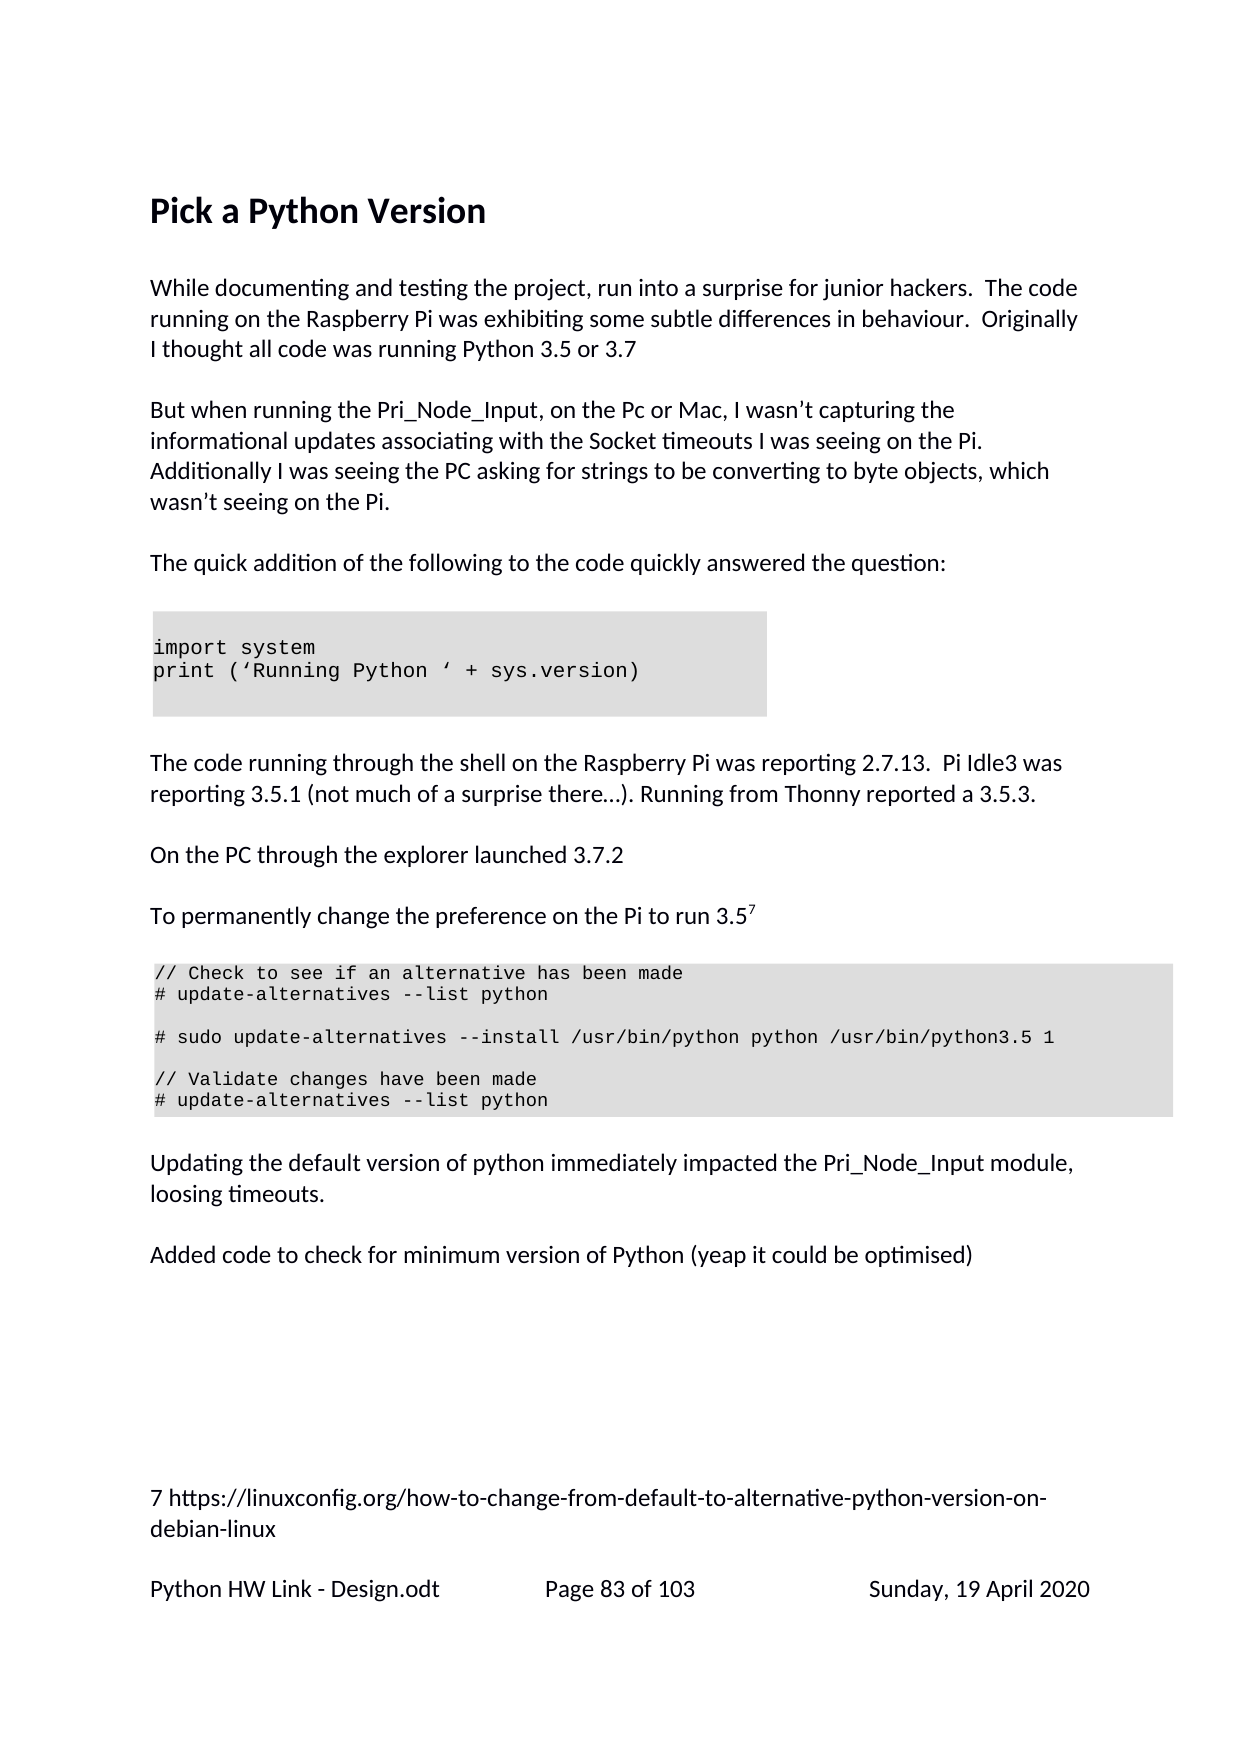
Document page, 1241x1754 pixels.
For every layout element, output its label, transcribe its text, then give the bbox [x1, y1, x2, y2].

text https://linuxconfig.org/how-to-change-from-default-to-alternative-python-version-on-debian-linux [150, 1482, 1090, 1543]
subtitle Pick a Python Version [150, 187, 1090, 233]
text Updating the default version of python immediately impacted the Pri_Node_Input module, loosing timeouts. [150, 1147, 1090, 1208]
text To permanently change the preference on the Pi to run 3.5 [150, 900, 1090, 930]
text Added code to check for minimum version of Python (yeap it could be optimised) [150, 1239, 1090, 1269]
text On the PC through the explorer launched 3.7.2 [150, 839, 1090, 869]
text But when running the Pri_Node_Input, on the Pc or Mac, I wasn’t capturing the informational updates associating with the Socket timeouts I was seeing on the Pi. Additionally I was seeing the PC asking for strings to be converting to byte objects, which wasn’t seeing on the Pi. [150, 394, 1090, 516]
text The quick addition of the following to the code quickly answered the question: [150, 547, 1090, 577]
text While documenting and testing the project, run into a surprise for junior hackers. The code running on the Raspberry Pi was exhibiting some subtle differences in behaviour. Originally I thought all code was running Python 3.5 or 3.7 [150, 272, 1090, 364]
text The code running through the shell on the Raspberry Pi was reporting 2.7.13. Pi Idle3 was reporting 3.5.1 (not much of a surprise there…). Running from Thonny reported a 3.5.3. [150, 747, 1090, 808]
